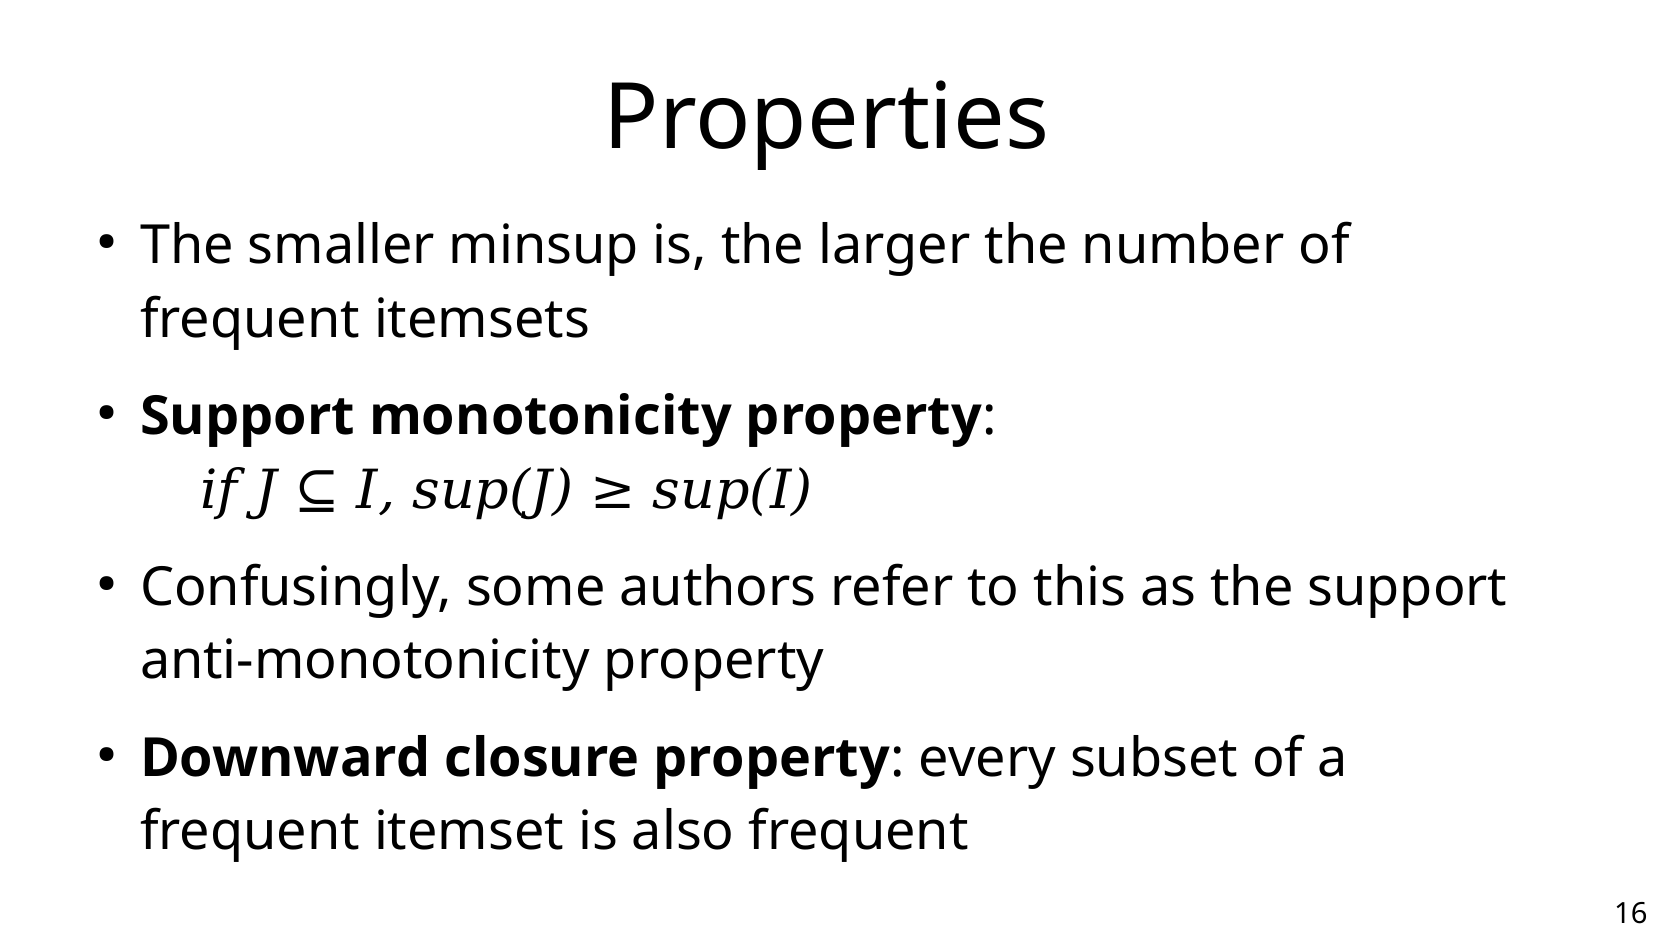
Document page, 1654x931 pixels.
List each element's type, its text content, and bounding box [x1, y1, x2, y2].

list The smaller minsup is, the larger the number of frequent itemsets Support monotonicity property: if J ⊆ I, sup(J) ≥ sup(I) Confusingly, some authors refer to this as the support anti-monotonicity property Downward closure property: every subset of a frequent itemset is also frequent [82, 205, 1571, 869]
title Properties [82, 1, 1571, 205]
